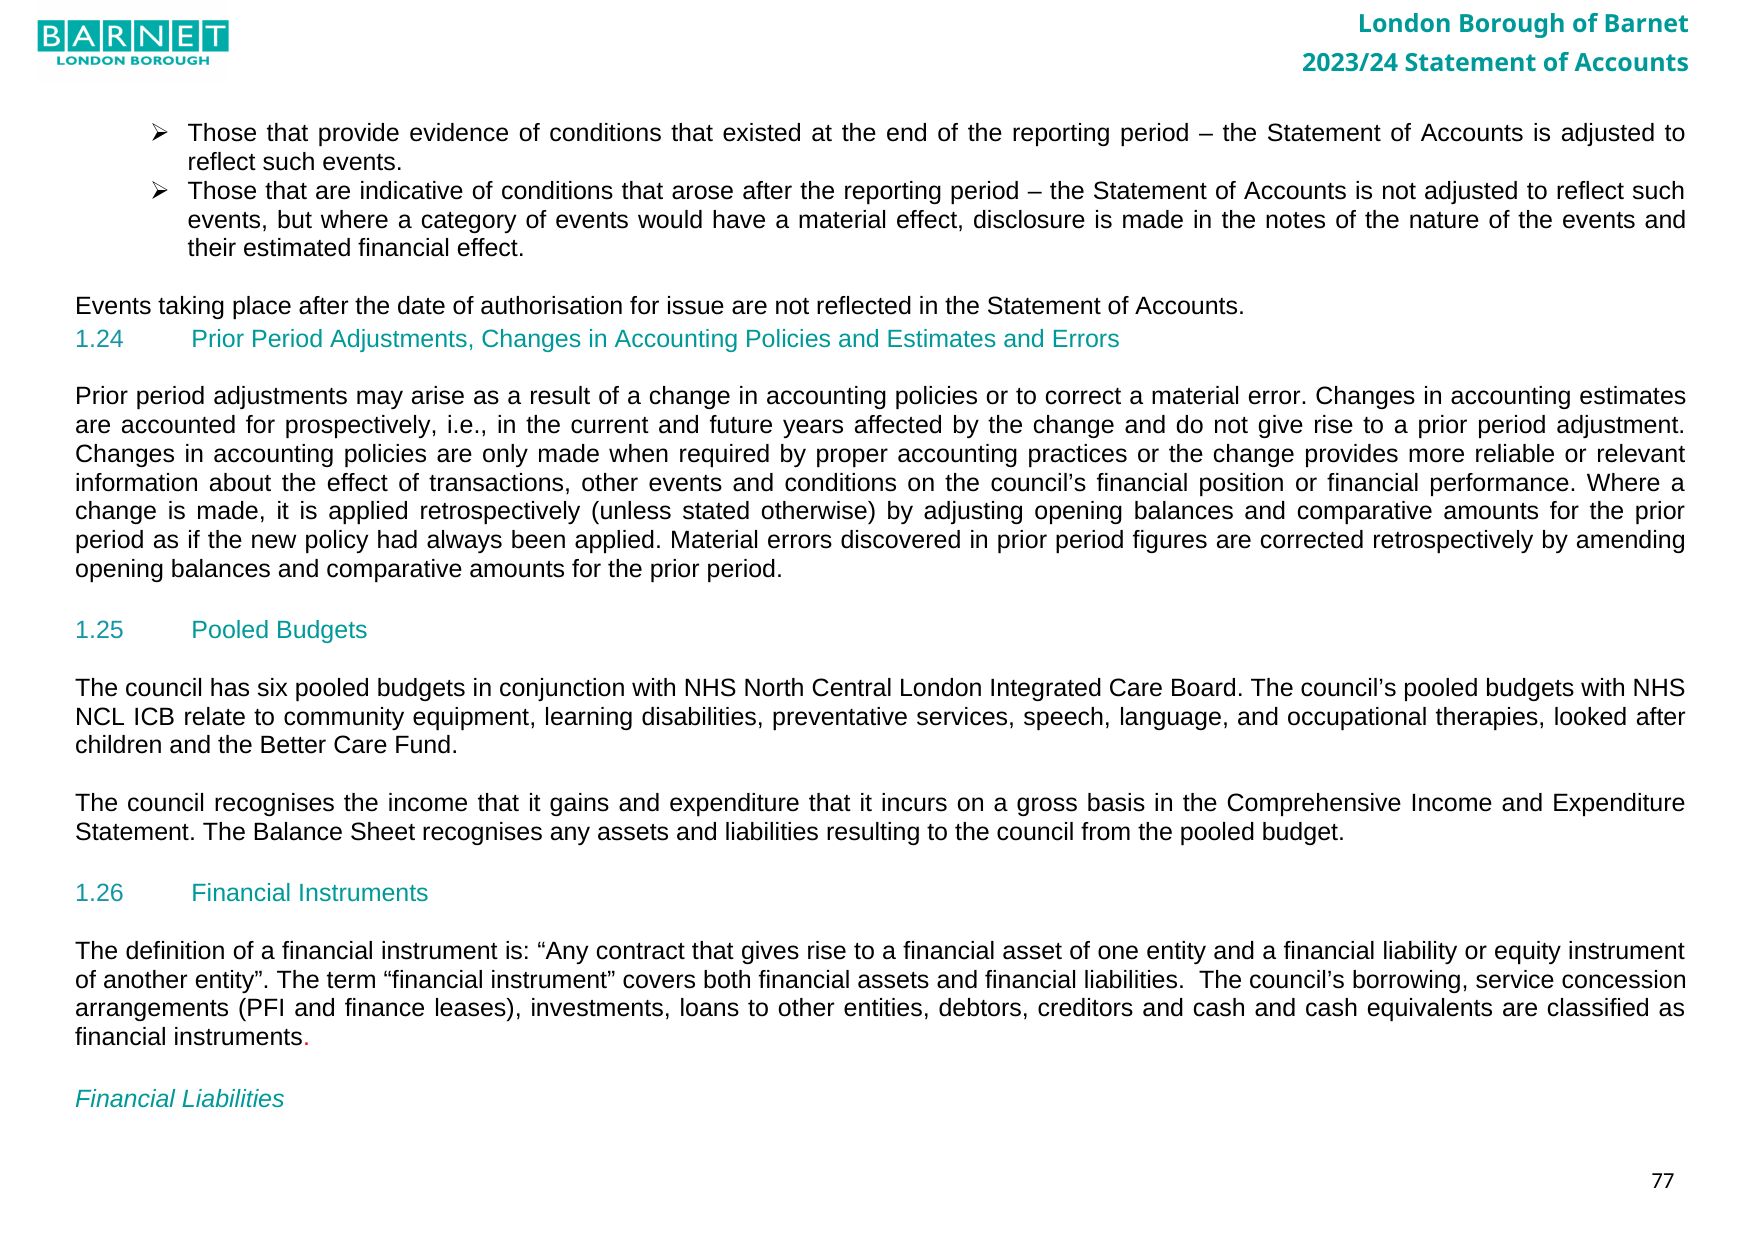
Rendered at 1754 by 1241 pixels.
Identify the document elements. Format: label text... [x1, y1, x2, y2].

text Events taking place after the date of authorisation for issue are not reflected in the Statement of Accounts. [75, 291, 1689, 319]
list Those that are indicative of conditions that arose after the reporting period – the Statement of Accounts is not adjusted to reflect such events, but where a category of events would have a material effect, disclosure is made in the notes of the nature of the events and their estimated financial effect. [150, 176, 1689, 262]
subtitle Financial Instruments [75, 878, 1689, 907]
text The definition of a financial instrument is: “Any contract that gives rise to a financial asset of one entity and a financial liability or equity instrument of another entity”. The term “financial instrument” covers both financial assets and financial liabilities. The council’s borrowing, service concession arrangements (PFI and finance leases), investments, loans to other entities, debtors, creditors and cash and cash equivalents are classified as financial instruments. [75, 936, 1689, 1051]
text The council recognises the income that it gains and expenditure that it incurs on a gross basis in the Comprehensive Income and Expenditure Statement. The Balance Sheet recognises any assets and liabilities resulting to the council from the pooled budget. [75, 788, 1689, 845]
text The council has six pooled budgets in conjunction with NHS North Central London Integrated Care Board. The council’s pooled budgets with NHS NCL ICB relate to community equipment, learning disabilities, preventative services, speech, language, and occupational therapies, looked after children and the Better Care Fund. [75, 673, 1689, 759]
text Prior period adjustments may arise as a result of a change in accounting policies or to correct a material error. Changes in accounting estimates are accounted for prospectively, i.e., in the current and future years affected by the change and do not give rise to a prior period adjustment. Changes in accounting policies are only made when required by proper accounting practices or the change provides more reliable or relevant information about the effect of transactions, other events and conditions on the council’s financial position or financial performance. Where a change is made, it is applied retrospectively (unless stated otherwise) by adjusting opening balances and comparative amounts for the prior period as if the new policy had always been applied. Material errors discovered in prior period figures are corrected retrospectively by amending opening balances and comparative amounts for the prior period. [75, 381, 1689, 582]
subtitle Prior Period Adjustments, Changes in Accounting Policies and Estimates and Errors [75, 324, 1689, 352]
subtitle Pooled Budgets [75, 615, 1689, 644]
subtitle Financial Liabilities [75, 1084, 1689, 1112]
list Those that provide evidence of conditions that existed at the end of the reporting period – the Statement of Accounts is adjusted to reflect such events. [150, 118, 1689, 176]
